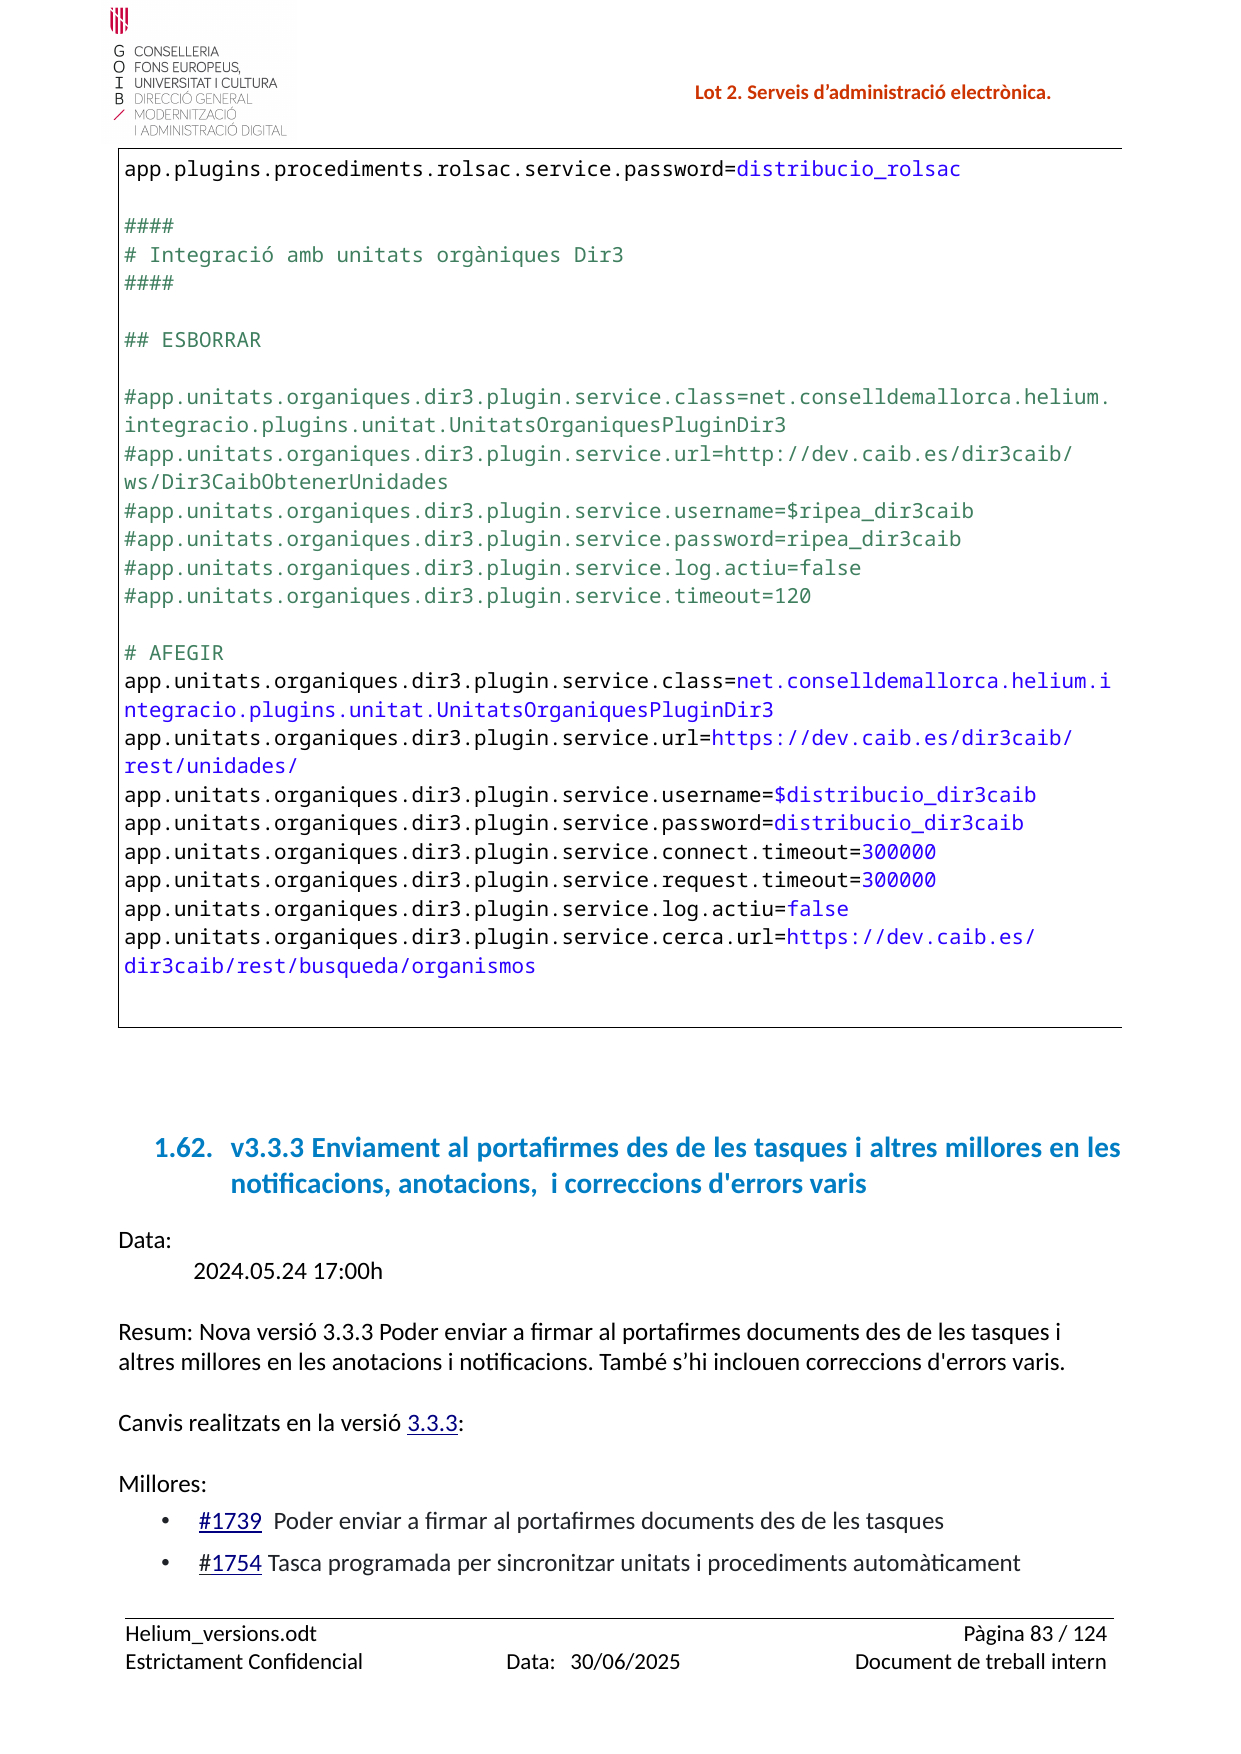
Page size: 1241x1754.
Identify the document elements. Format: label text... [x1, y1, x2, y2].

text Canvis realitzats en la versió 3.3.3: [118, 1408, 1122, 1438]
picture [100, 0, 297, 144]
subtitle v3.3.3 Enviament al portafirmes des de les tasques i altres millores en les notificacions, anotacions, i correccions d'errors varis [153, 1129, 1122, 1201]
text 2024.05.24 17:00h [118, 1255, 1122, 1286]
list #1754 Tasca programada per sincronitzar unitats i procediments automàticament [161, 1547, 1122, 1578]
text Millores: [118, 1469, 1122, 1499]
text Data: [118, 1224, 1122, 1255]
table_header app.plugins.procediments.rolsac.service.password=distribucio_rolsac #### # Integració amb unitats orgàniques Dir3 #### ## ESBORRAR #app.unitats.organiques.dir3.plugin.service.class=net.conselldemallorca.helium.integracio.plugins.unitat.UnitatsOrganiquesPluginDir3 #app.unitats.organiques.dir3.plugin.service.url=http://dev.caib.es/dir3caib/ws/Dir3CaibObtenerUnidades #app.unitats.organiques.dir3.plugin.service.username=$ripea_dir3caib #app.unitats.organiques.dir3.plugin.service.password=ripea_dir3caib #app.unitats.organiques.dir3.plugin.service.log.actiu=false #app.unitats.organiques.dir3.plugin.service.timeout=120 # AFEGIR app.unitats.organiques.dir3.plugin.service.class=net.conselldemallorca.helium.integracio.plugins.unitat.UnitatsOrganiquesPluginDir3 app.unitats.organiques.dir3.plugin.service.url=https://dev.caib.es/dir3caib/rest/unidades/ app.unitats.organiques.dir3.plugin.service.username=$distribucio_dir3caib app.unitats.organiques.dir3.plugin.service.password=distribucio_dir3caib app.unitats.organiques.dir3.plugin.service.connect.timeout=300000 app.unitats.organiques.dir3.plugin.service.request.timeout=300000 app.unitats.organiques.dir3.plugin.service.log.actiu=false app.unitats.organiques.dir3.plugin.service.cerca.url=https://dev.caib.es/dir3caib/rest/busqueda/organismos [119, 149, 1122, 1027]
list #1739 Poder enviar a firmar al portafirmes documents des de les tasques [161, 1505, 1122, 1536]
text Resum: Nova versió 3.3.3 Poder enviar a firmar al portafirmes documents des de les tasques i altres millores en les anotacions i notificacions. També s’hi inclouen correccions d'errors varis. [118, 1316, 1122, 1377]
